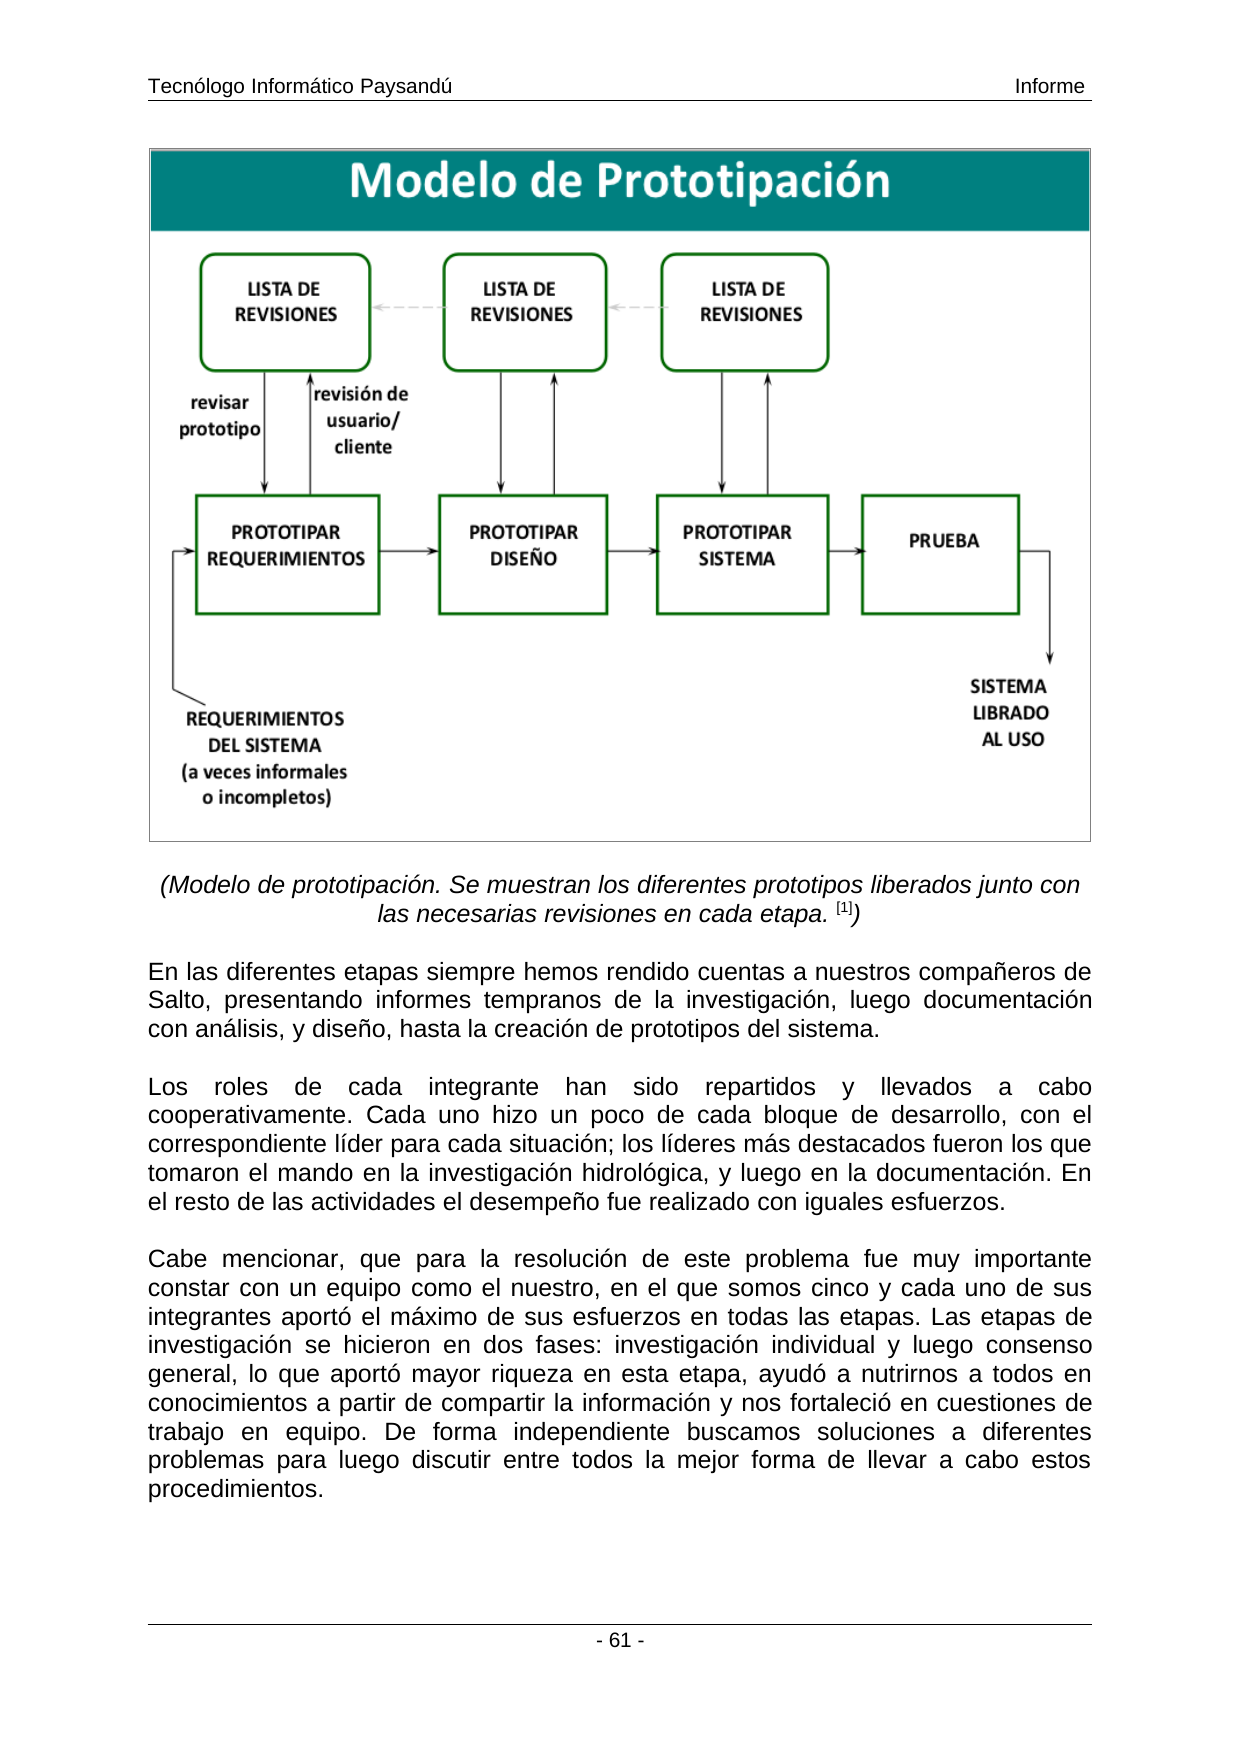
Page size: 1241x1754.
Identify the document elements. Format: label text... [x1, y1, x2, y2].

text Los roles de cada integrante han sido repartidos y llevados a cabo cooperativamente. Cada uno hizo un poco de cada bloque de desarrollo, con el correspondiente líder para cada situación; los líderes más destacados fueron los que tomaron el mando en la investigación hidrológica, y luego en la documentación. En el resto de las actividades el desempeño fue realizado con iguales esfuerzos. [148, 1072, 1092, 1215]
picture [150, 149, 1090, 840]
text En las diferentes etapas siempre hemos rendido cuentas a nuestros compañeros de Salto, presentando informes tempranos de la investigación, luego documentación con análisis, y diseño, hasta la creación de prototipos del sistema. [148, 957, 1092, 1043]
text Cabe mencionar, que para la resolución de este problema fue muy importante constar con un equipo como el nuestro, en el que somos cinco y cada uno de sus integrantes aportó el máximo de sus esfuerzos en todas las etapas. Las etapas de investigación se hicieron en dos fases: investigación individual y luego consenso general, lo que aportó mayor riqueza en esta etapa, ayudó a nutrirnos a todos en conocimientos a partir de compartir la información y nos fortaleció en cuestiones de trabajo en equipo. De forma independiente buscamos soluciones a diferentes problemas para luego discutir entre todos la mejor forma de llevar a cabo estos procedimientos. [148, 1244, 1092, 1503]
text (Modelo de prototipación. Se muestran los diferentes prototipos liberados junto con las necesarias revisiones en cada etapa. [1]) [148, 870, 1092, 928]
